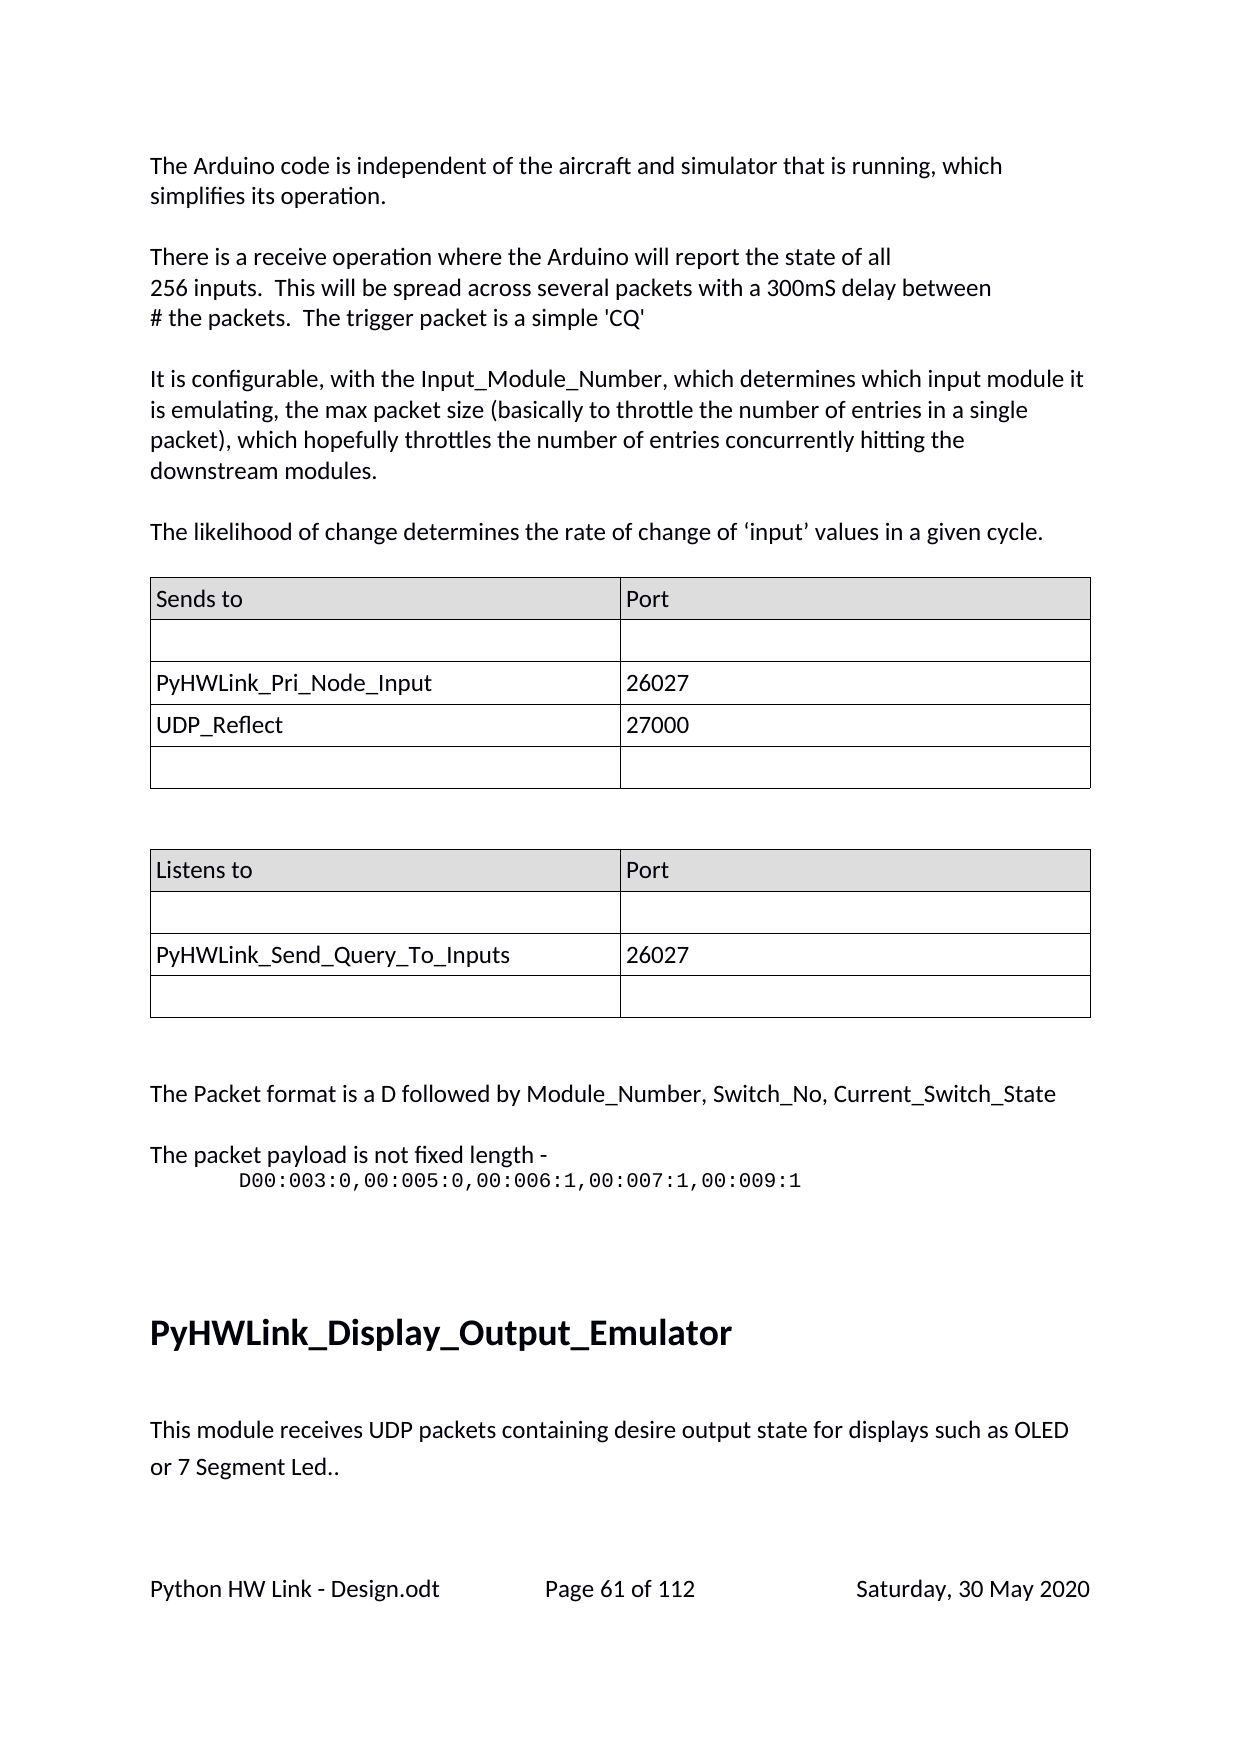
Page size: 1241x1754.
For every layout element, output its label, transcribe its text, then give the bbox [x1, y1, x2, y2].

table_cell PyHWLink_Pri_Node_Input [151, 662, 620, 703]
text This module receives UDP packets containing desire output state for displays such as OLED or 7 Segment Led.. [150, 1414, 1090, 1481]
text # the packets. The trigger packet is a simple 'CQ' [150, 303, 1090, 333]
text It is configurable, with the Input_Module_Number, which determines which input module it is emulating, the max packet size (basically to throttle the number of entries in a single packet), which hopefully throttles the number of entries concurrently hitting the downstream modules. [150, 364, 1090, 486]
text 256 inputs. This will be spread across several packets with a 300mS delay between [150, 272, 1090, 303]
subtitle PyHWLink_Display_Output_Emulator [150, 1309, 1090, 1355]
table_cell [151, 747, 620, 788]
table_cell 26027 [621, 662, 1090, 703]
table_cell [621, 620, 1090, 661]
table_header Listens to [151, 850, 620, 891]
text There is a receive operation where the Arduino will report the state of all [150, 242, 1090, 272]
table_cell UDP_Reflect [151, 705, 620, 746]
text The likelihood of change determines the rate of change of ‘input’ values in a given cycle. [150, 516, 1090, 547]
text D00:003:0,00:005:0,00:006:1,00:007:1,00:009:1 [150, 1170, 1090, 1193]
text The Packet format is a D followed by Module_Number, Switch_No, Current_Switch_State [150, 1078, 1090, 1109]
table_header Sends to [151, 578, 620, 619]
table_cell [151, 892, 620, 933]
table_cell [151, 976, 620, 1017]
table_cell [621, 976, 1090, 1017]
text The Arduino code is independent of the aircraft and simulator that is running, which simplifies its operation. [150, 150, 1090, 211]
table_cell PyHWLink_Send_Query_To_Inputs [151, 934, 620, 975]
table_cell [621, 747, 1090, 788]
table_cell 26027 [621, 934, 1090, 975]
table_header Port [621, 578, 1090, 619]
table_header Port [621, 850, 1090, 891]
table_cell [151, 620, 620, 661]
table_cell [621, 892, 1090, 933]
table_cell 27000 [621, 705, 1090, 746]
text The packet payload is not fixed length - [150, 1139, 1090, 1170]
